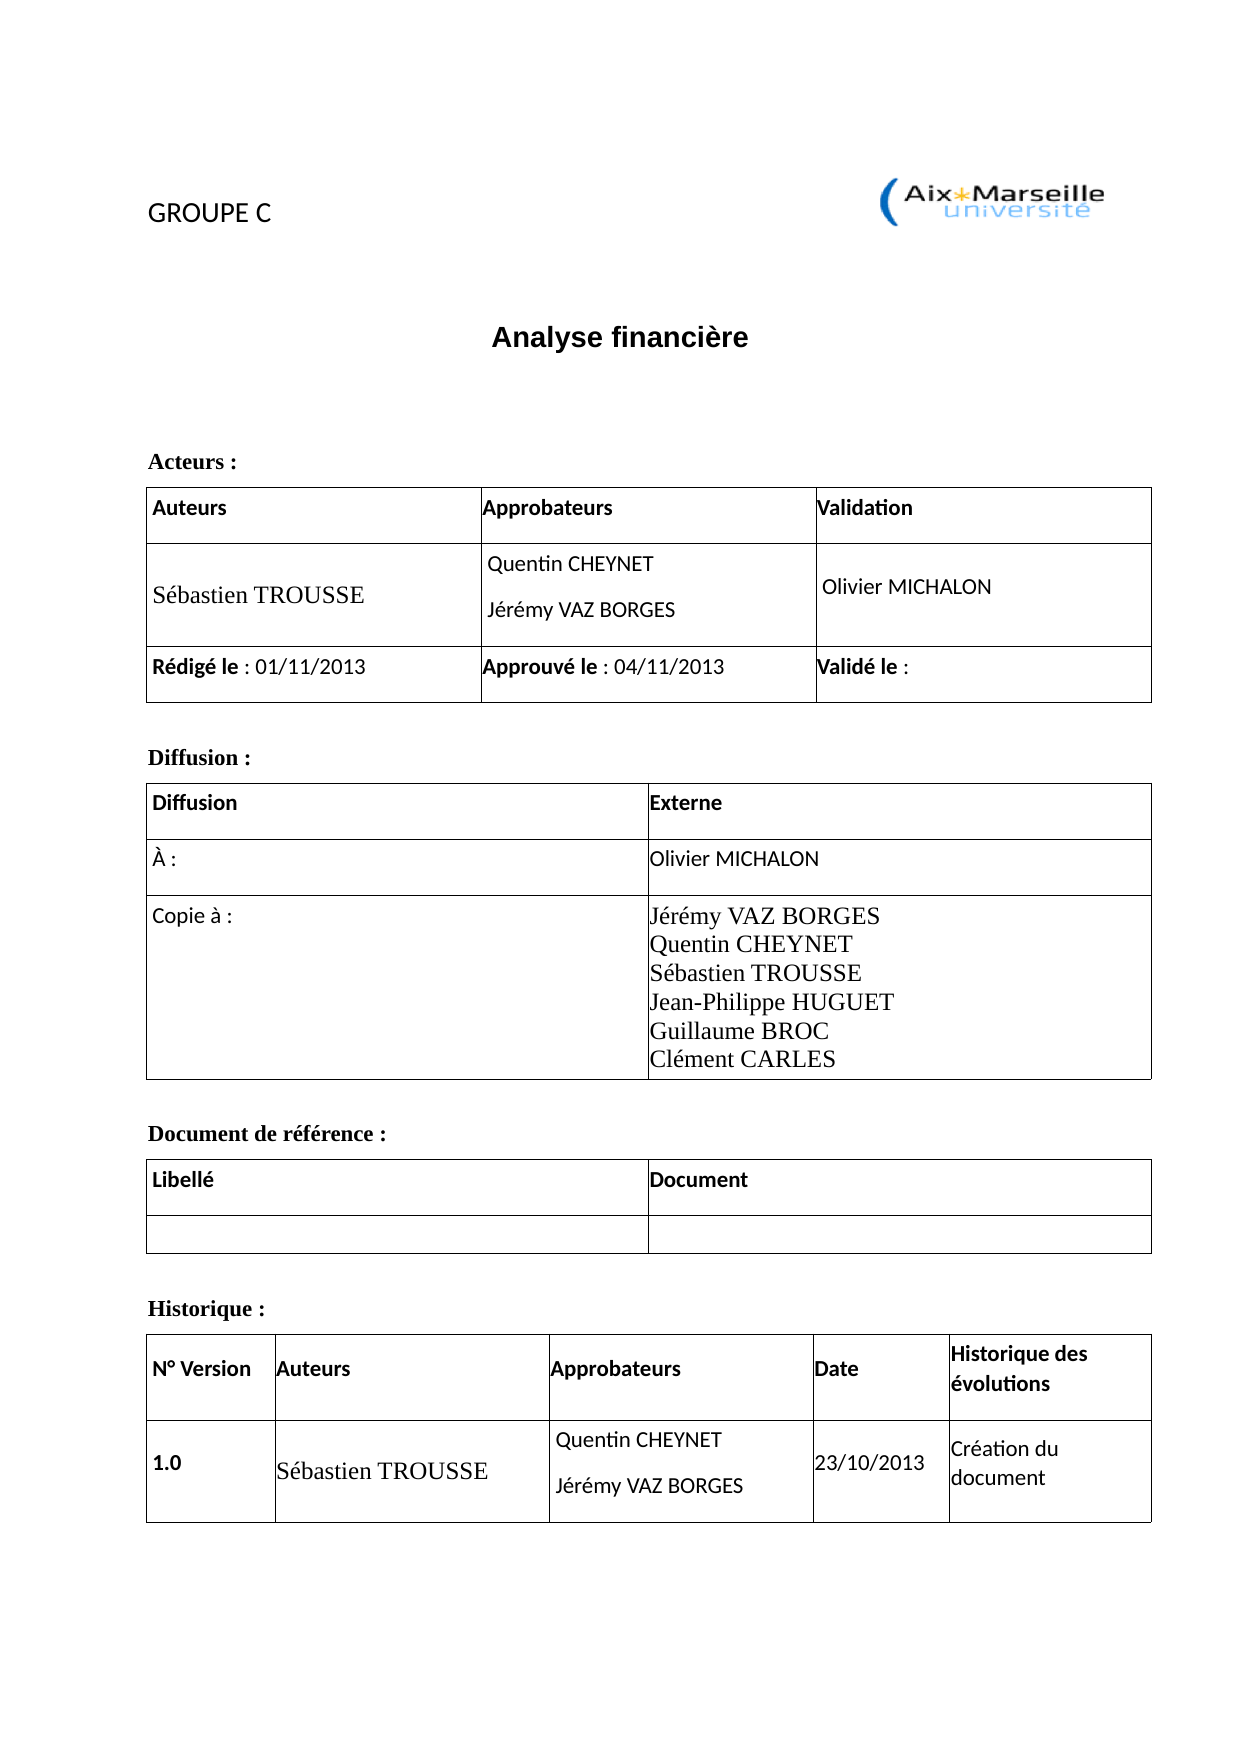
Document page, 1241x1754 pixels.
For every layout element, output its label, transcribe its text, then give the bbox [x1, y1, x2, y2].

table_header Externe [649, 784, 1151, 839]
table_cell Quentin CHEYNET Jérémy VAZ BORGES [482, 544, 816, 646]
table_header Document [649, 1160, 1151, 1215]
table_cell Rédigé le : 01/11/2013 [147, 647, 481, 702]
table_header Auteurs [147, 488, 481, 543]
subtitle Analyse financière [148, 320, 1093, 353]
table_header Approbateurs [550, 1335, 813, 1419]
picture [870, 167, 1112, 237]
table_cell Quentin CHEYNET Jérémy VAZ BORGES [550, 1421, 813, 1522]
table_cell 23/10/2013 [814, 1421, 949, 1522]
table_cell Olivier MICHALON [649, 840, 1151, 895]
text Diffusion : [148, 743, 1093, 770]
table_cell [649, 1216, 1151, 1253]
table_cell Approuvé le : 04/11/2013 [482, 647, 816, 702]
text Historique : [148, 1295, 1093, 1321]
table_header Diffusion [147, 784, 648, 839]
table_cell Sébastien TROUSSE [276, 1421, 549, 1522]
table_cell Olivier MICHALON [817, 544, 1151, 646]
table_header N° Version [147, 1335, 275, 1419]
table_header Auteurs [276, 1335, 549, 1419]
text Document de référence : [148, 1120, 1093, 1147]
table_header Approbateurs [482, 488, 816, 543]
table_cell 1.0 [147, 1421, 275, 1522]
table_cell Création du document [950, 1421, 1151, 1522]
table_cell Copie à : [147, 896, 648, 1079]
table_cell Sébastien TROUSSE [147, 544, 481, 646]
table_cell Validé le : [817, 647, 1151, 702]
table_header Historique des évolutions [950, 1335, 1151, 1419]
table_cell Jérémy VAZ BORGES Quentin CHEYNET Sébastien TROUSSE Jean-Philippe HUGUET Guillaume BROC Clément CARLES [649, 896, 1151, 1079]
text GROUPE C [148, 194, 870, 229]
table_cell [147, 1216, 648, 1253]
table_header Validation [817, 488, 1151, 543]
table_cell À : [147, 840, 648, 895]
table_header Libellé [147, 1160, 648, 1215]
table_header Date [814, 1335, 949, 1419]
text Acteurs : [148, 448, 1093, 474]
